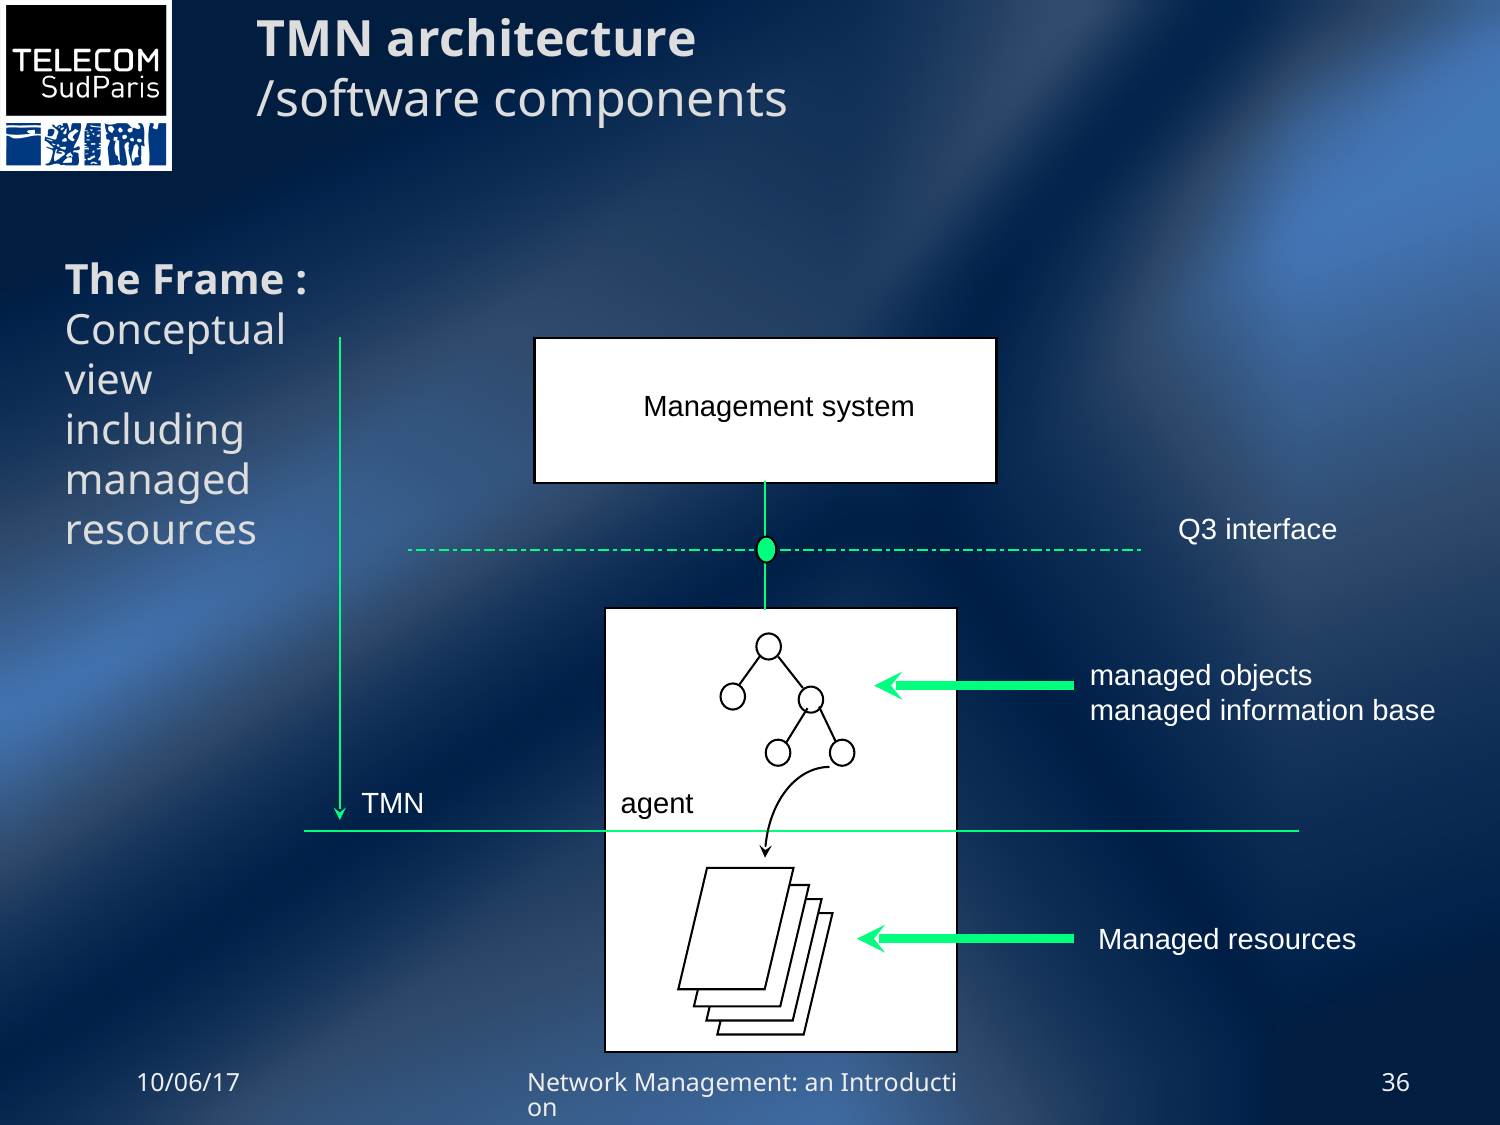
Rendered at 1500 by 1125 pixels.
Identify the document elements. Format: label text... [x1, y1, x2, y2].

text_box Management system [628, 379, 931, 430]
text_box Managed resources [1083, 912, 1373, 963]
text_box agent [605, 776, 710, 827]
title TMN architecture /software components [242, 0, 1436, 135]
text_box managed objects managed information base [1074, 648, 1452, 734]
text_box Q3 interface [1162, 503, 1354, 554]
text_box TMN [346, 776, 440, 827]
text_box [534, 338, 997, 483]
text_box The Frame : Conceptual view including managed resources [49, 245, 323, 561]
picture [0, 0, 1500, 1125]
text_box [604, 832, 958, 1052]
text_box [604, 608, 958, 830]
text_box [756, 536, 777, 563]
